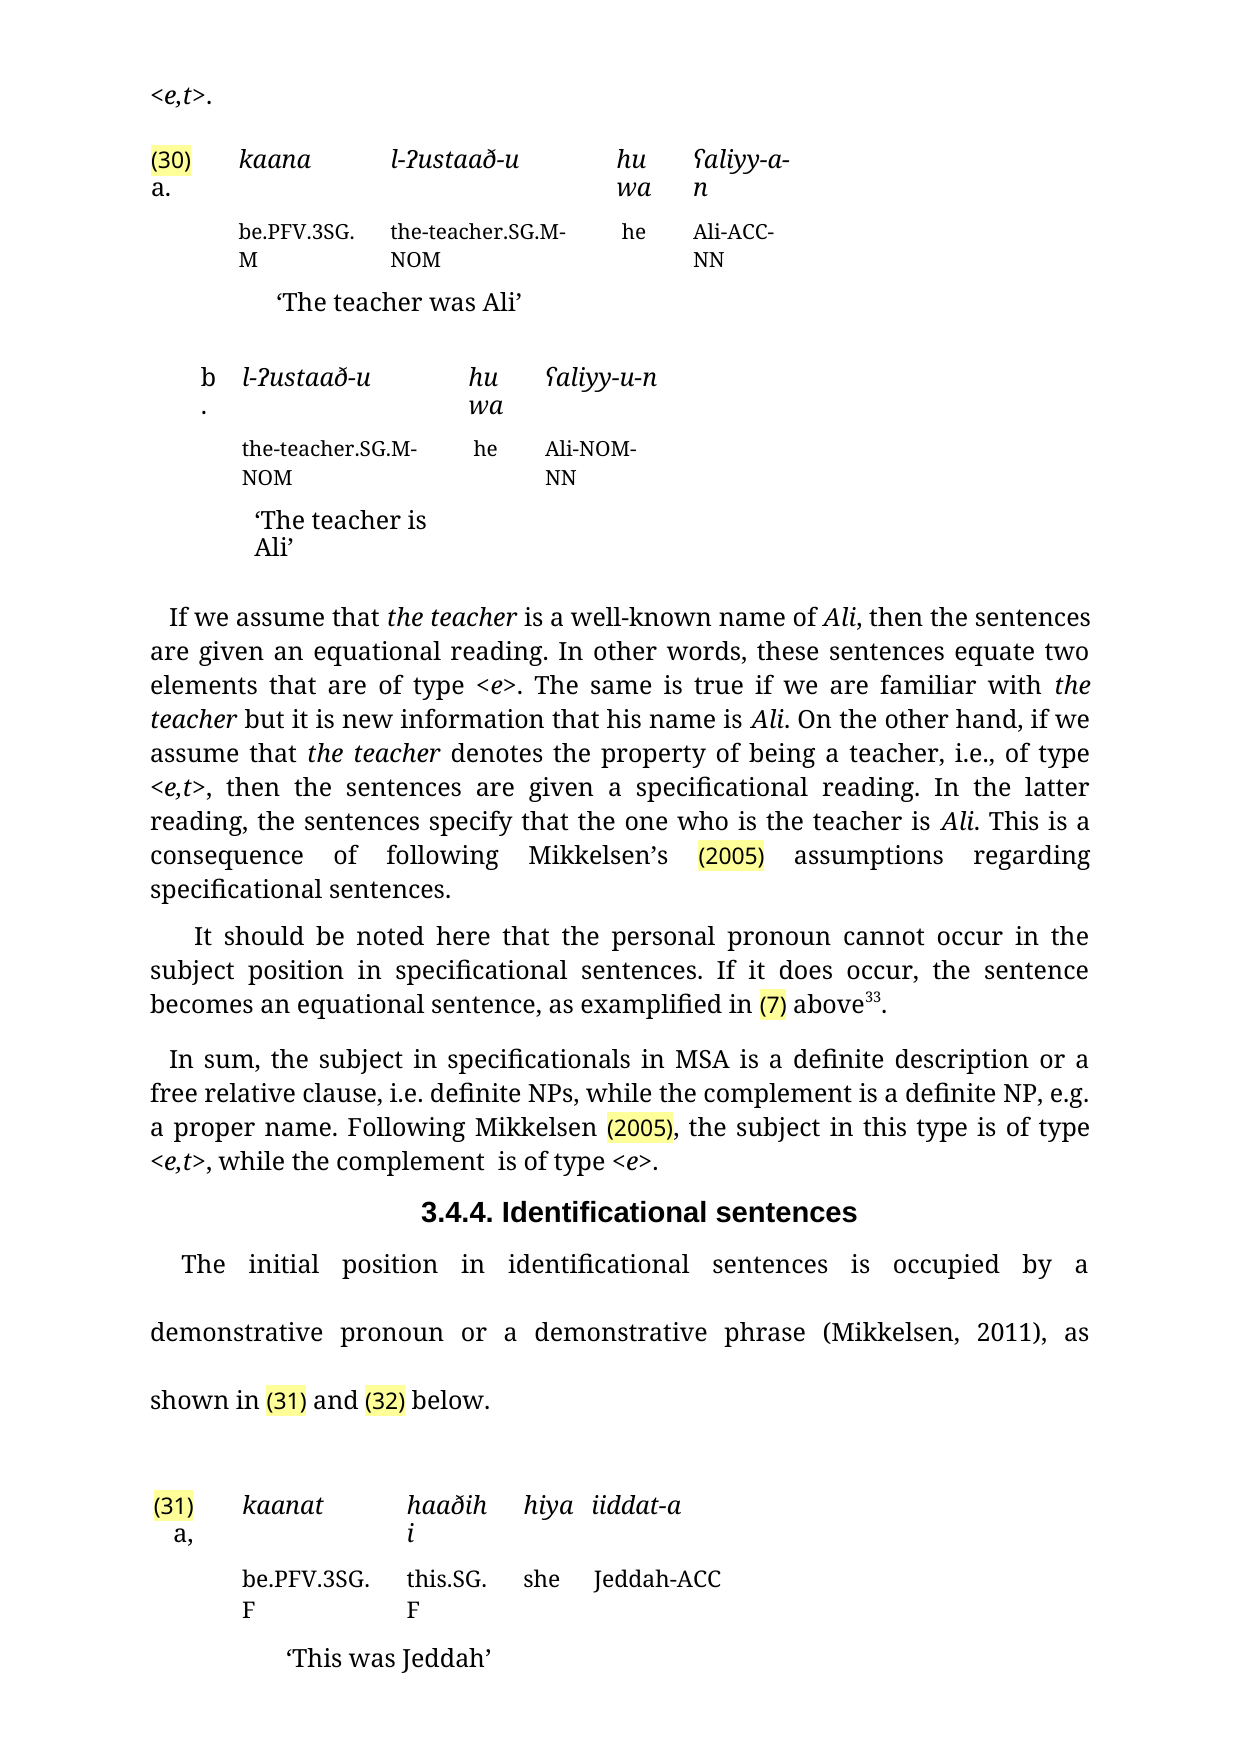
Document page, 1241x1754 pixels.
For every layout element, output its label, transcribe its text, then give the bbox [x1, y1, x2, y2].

table_cell [119, 1548, 219, 1625]
table_cell she Jeddah-ACC [501, 1548, 783, 1625]
subtitle 3.4.4. Identificational sentences [156, 1195, 1123, 1229]
table_cell [169, 420, 219, 491]
table_header haaðihi [384, 1493, 501, 1548]
table_cell [784, 1548, 953, 1625]
table_cell the-teacher.SG.M-NOM [368, 202, 593, 274]
table_cell Ali-NOM-NN [522, 420, 673, 491]
table_cell [522, 491, 673, 561]
table_cell be.PFV.3SG.F [219, 1548, 384, 1625]
table_cell ‘This was Jeddah’ [119, 1625, 953, 1714]
table_cell be.PFV.3SG.M [216, 202, 367, 274]
table_header huwa [445, 365, 522, 420]
table_cell ‘The teacher was Ali’ [216, 274, 593, 319]
table_header l-Ɂustaað-u [368, 147, 593, 202]
table_cell [119, 202, 216, 274]
table_header (30) a. [119, 147, 216, 202]
table_header ʕaliyy-a-n [670, 147, 816, 202]
table_header (31) a, [119, 1493, 219, 1548]
text The initial position in identificational sentences is occupied by a demonstrative pronoun or a demonstrative phrase (Mikkelsen, 2011), as shown in (31) and (32) below. [150, 1246, 1090, 1417]
table_cell [670, 274, 816, 319]
table_cell the-teacher.SG.M-NOM [219, 420, 445, 491]
table_header b. [169, 365, 219, 420]
table_cell [119, 274, 216, 319]
text In sum, the subject in specificationals in MSA is a definite description or a free relative clause, i.e. definite NPs, while the complement is a definite NP, e.g. a proper name. Following Mikkelsen (2005), the subject in this type is of type <e,t>, while the complement is of type <e>. [150, 1041, 1090, 1177]
text It should be noted here that the personal pronoun cannot occur in the subject position in specificational sentences. If it does occur, the sentence becomes an equational sentence, as examplified in (7) above33. [150, 918, 1090, 1021]
table_header huwa [594, 147, 670, 202]
table_cell he [594, 202, 670, 274]
table_cell [169, 491, 219, 561]
table_header kaanat [219, 1493, 384, 1548]
table_cell [445, 491, 522, 561]
table_cell ‘The teacher is Ali’ [219, 491, 445, 561]
text If we assume that the teacher is a well-known name of Ali, then the sentences are given an equational reading. In other words, these sentences equate two elements that are of type <e>. The same is true if we are familiar with the teacher but it is new information that his name is Ali. On the other hand, if we assume that the teacher denotes the property of being a teacher, i.e., of type <e,t>, then the sentences are given a specificational reading. In the latter reading, the sentences specify that the one who is the teacher is Ali. This is a consequence of following Mikkelsen’s (2005) assumptions regarding specificational sentences. [150, 599, 1091, 906]
table_cell [594, 274, 670, 319]
table_cell this.SG.F [384, 1548, 501, 1625]
table_cell Ali-ACC-NN [670, 202, 816, 274]
table_header l-Ɂustaað-u [219, 365, 445, 420]
table_header kaana [216, 147, 367, 202]
text <e,t>. [150, 78, 1091, 112]
table_header hiya iiddat-a [501, 1493, 783, 1548]
table_header [784, 1493, 953, 1548]
table_header ʕaliyy-u-n [522, 365, 673, 420]
table_cell he [445, 420, 522, 491]
